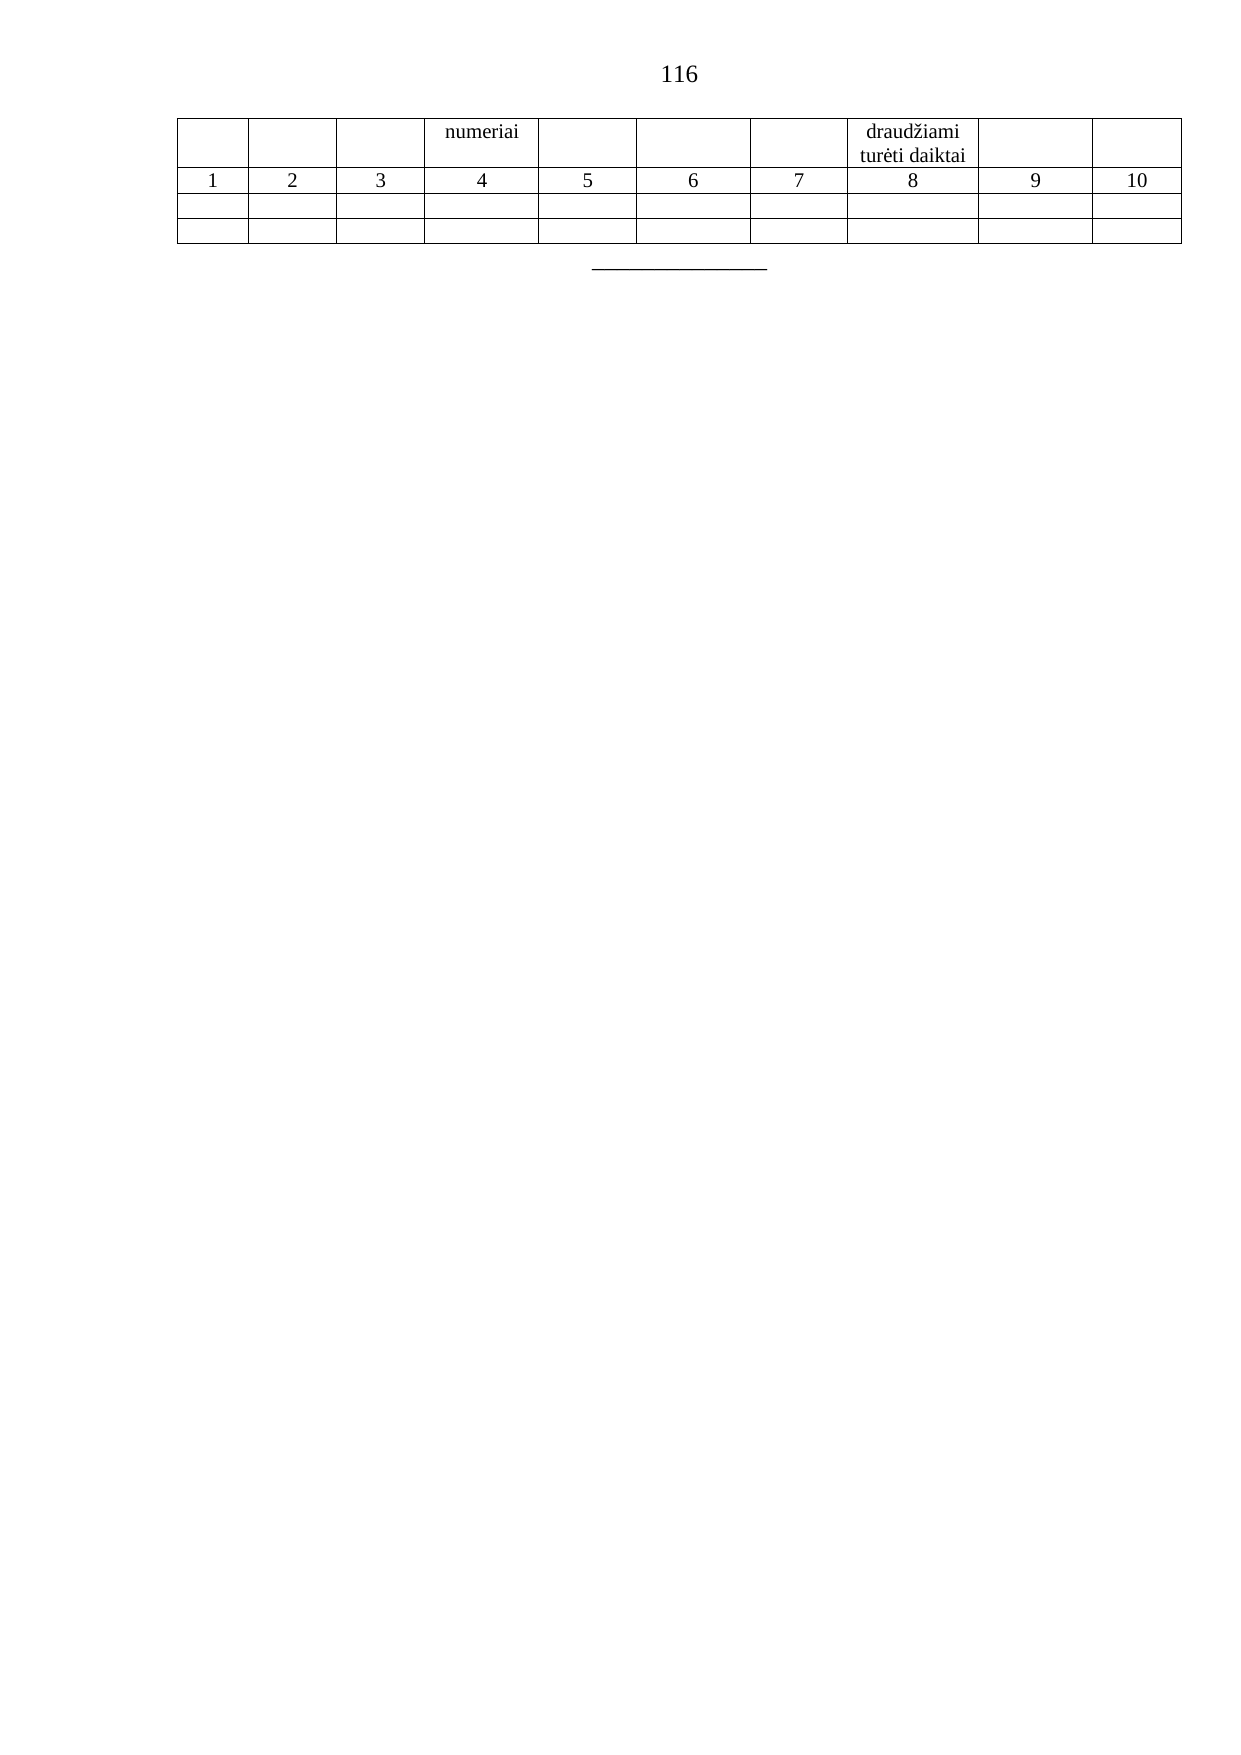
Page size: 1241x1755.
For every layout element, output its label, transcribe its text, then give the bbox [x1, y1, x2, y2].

table_cell [979, 219, 1092, 243]
table_cell [249, 219, 336, 243]
table_cell 3 [337, 168, 424, 192]
table_cell [425, 219, 538, 243]
table_header [178, 119, 248, 167]
table_cell [1093, 194, 1181, 217]
table_cell [979, 194, 1092, 217]
table_cell 1 [178, 168, 248, 192]
table_header [637, 119, 750, 167]
table_header draudžiami turėti daiktai [848, 119, 978, 167]
table_cell [178, 219, 248, 243]
table_cell 6 [637, 168, 750, 192]
table_cell 10 [1093, 168, 1181, 192]
table_cell 2 [249, 168, 336, 192]
table_header [751, 119, 847, 167]
table_cell [1093, 219, 1181, 243]
table_header [539, 119, 636, 167]
table_cell [337, 194, 424, 217]
table_cell [637, 194, 750, 217]
table_cell [751, 194, 847, 217]
table_cell [337, 219, 424, 243]
table_cell [178, 194, 248, 217]
table_cell 9 [979, 168, 1092, 192]
table_header [979, 119, 1092, 167]
table_cell 8 [848, 168, 978, 192]
table_header [337, 119, 424, 167]
table_cell [249, 194, 336, 217]
table_cell [425, 194, 538, 217]
table_cell [848, 219, 978, 243]
table_cell [848, 194, 978, 217]
text ______________ [177, 244, 1181, 272]
table_cell 4 [425, 168, 538, 192]
table_cell 5 [539, 168, 636, 192]
table_header numeriai [425, 119, 538, 167]
table_cell [637, 219, 750, 243]
table_header [1093, 119, 1181, 167]
table_header [249, 119, 336, 167]
table_cell [539, 194, 636, 217]
table_cell 7 [751, 168, 847, 192]
table_cell [539, 219, 636, 243]
table_cell [751, 219, 847, 243]
